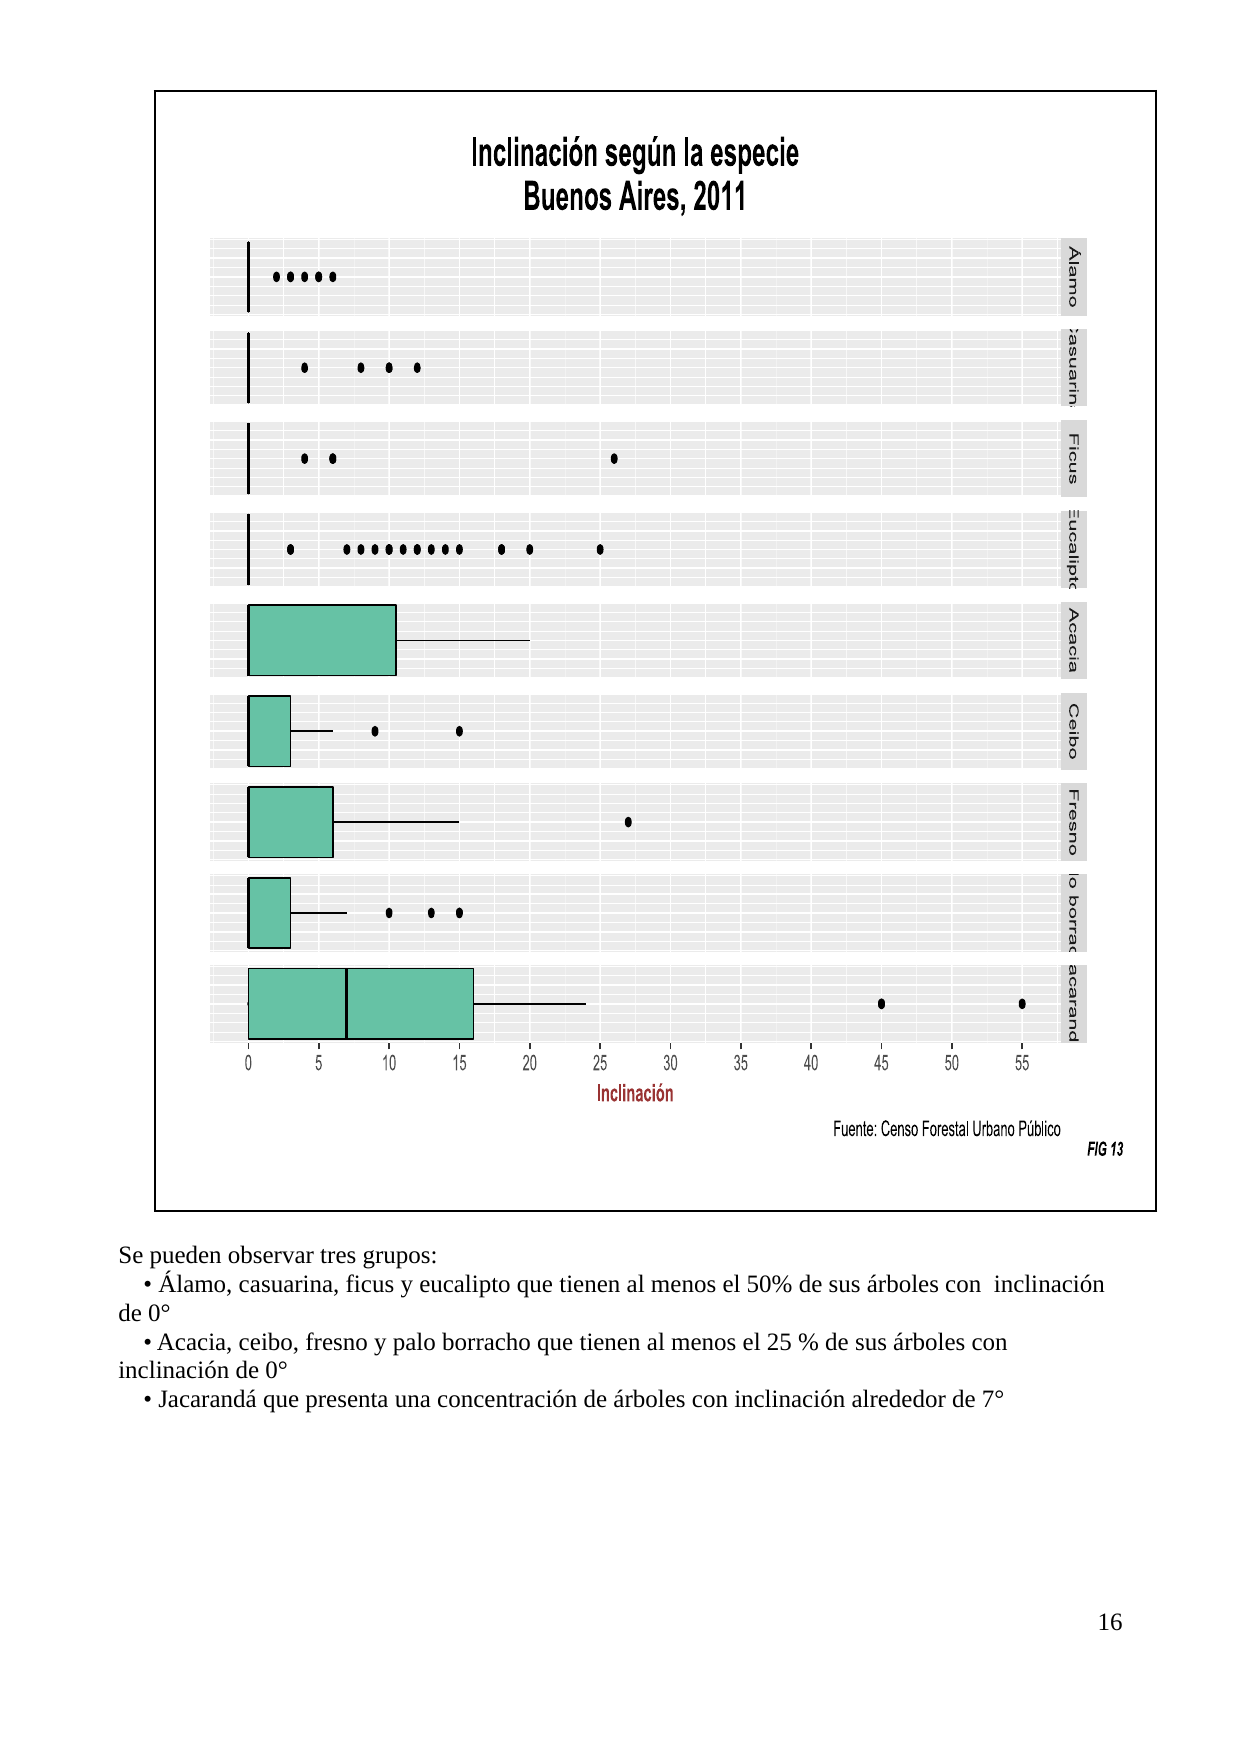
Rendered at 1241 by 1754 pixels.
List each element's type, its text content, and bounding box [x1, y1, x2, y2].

text Se pueden observar tres grupos: • Álamo, casuarina, ficus y eucalipto que tienen al menos el 50% de sus árboles con inclinación de 0° • Acacia, ceibo, fresno y palo borracho que tienen al menos el 25 % de sus árboles con [118, 1241, 1122, 1356]
text inclinación de 0° • Jacarandá que presenta una concentración de árboles con inclinación alrededor de 7° [118, 1356, 1122, 1413]
